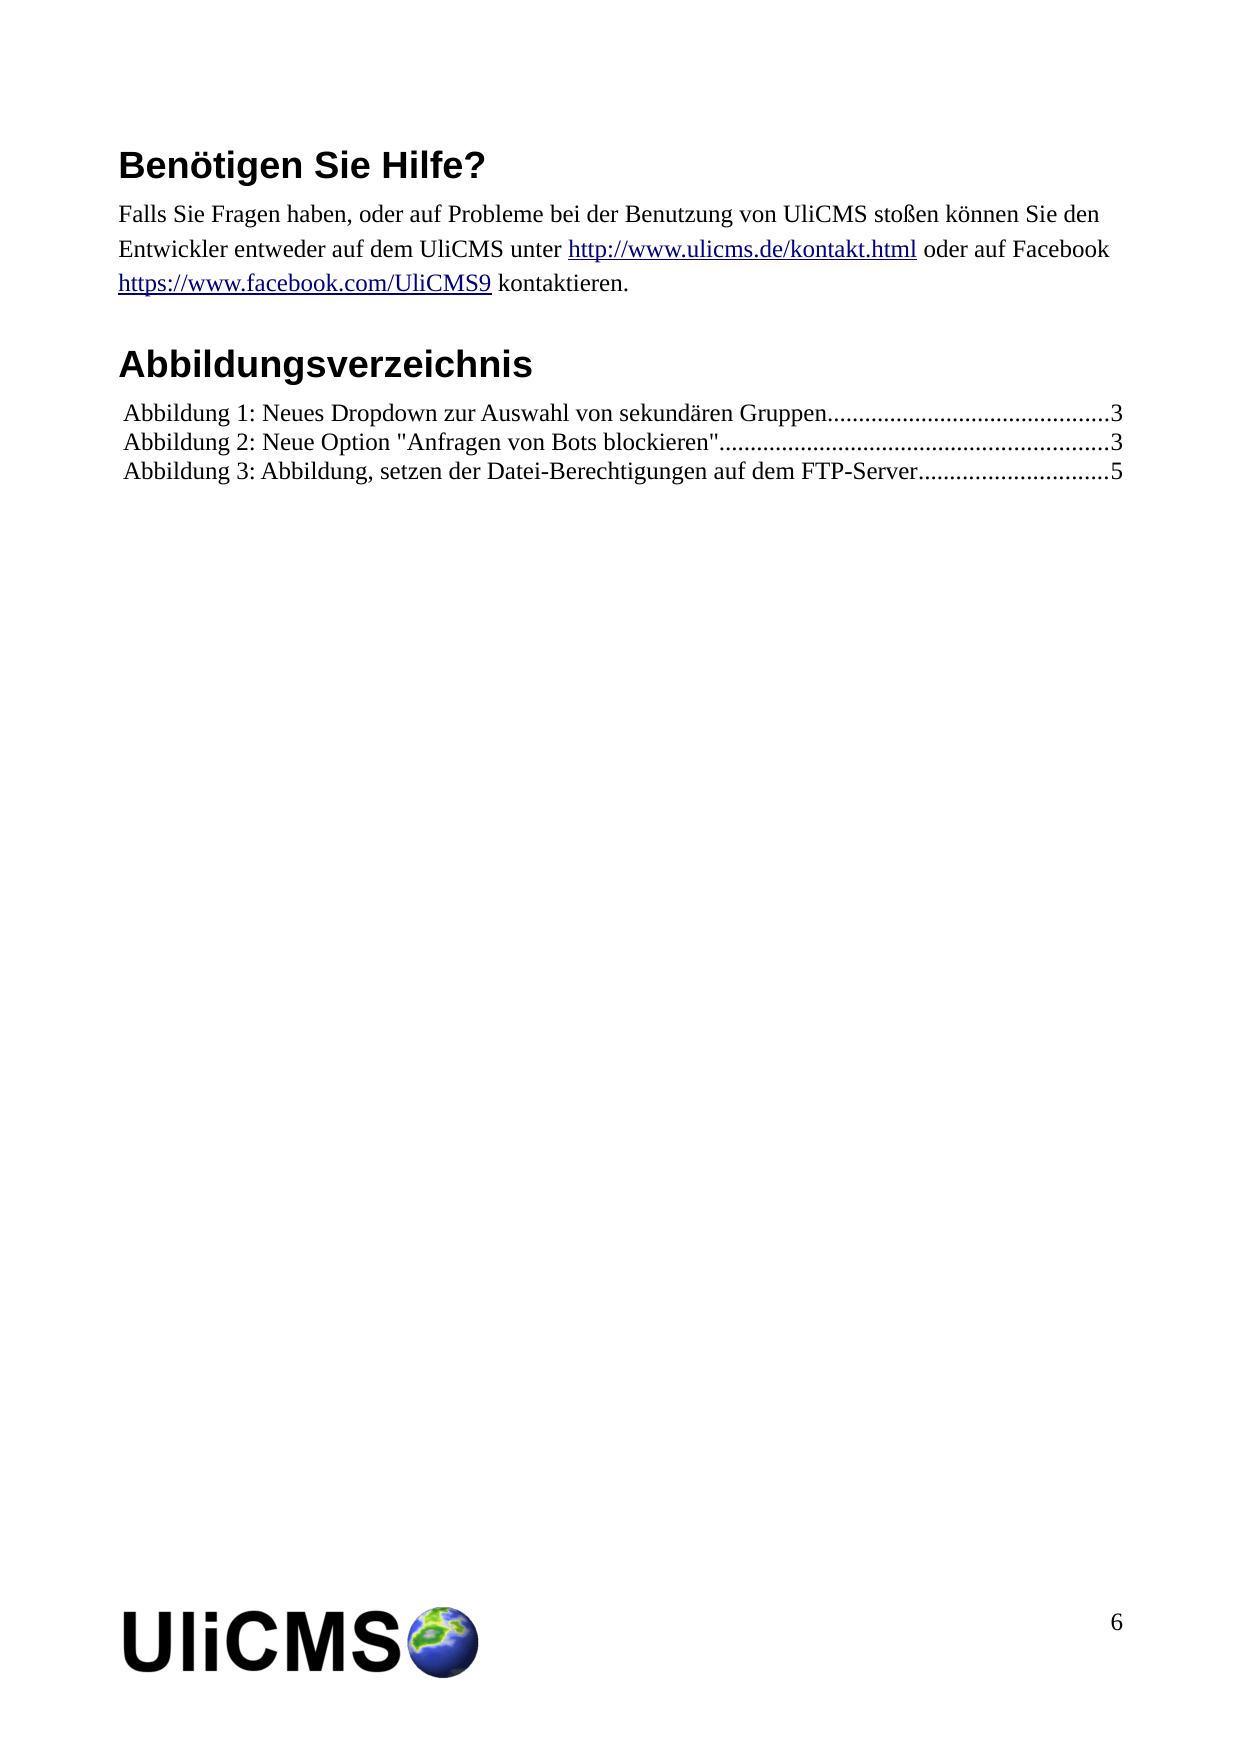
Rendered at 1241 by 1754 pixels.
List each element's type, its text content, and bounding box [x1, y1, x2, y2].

subtitle Abbildungsverzeichnis [118, 342, 1123, 386]
text Abbildung 3: Abbildung, setzen der Datei-Berechtigungen auf dem FTP-Server 5 [118, 456, 1123, 485]
text Abbildung 2: Neue Option "Anfragen von Bots blockieren" 3 [118, 427, 1123, 456]
text Abbildung 1: Neues Dropdown zur Auswahl von sekundären Gruppen 3 [118, 398, 1123, 427]
subtitle Benötigen Sie Hilfe? [118, 143, 1123, 187]
picture [118, 1607, 479, 1681]
text Falls Sie Fragen haben, oder auf Probleme bei der Benutzung von UliCMS stoßen können Sie den Entwickler entweder auf dem UliCMS unter http://www.ulicms.de/kontakt.html oder auf Facebook https://www.facebook.com/UliCMS9 kontaktieren. [118, 199, 1123, 297]
